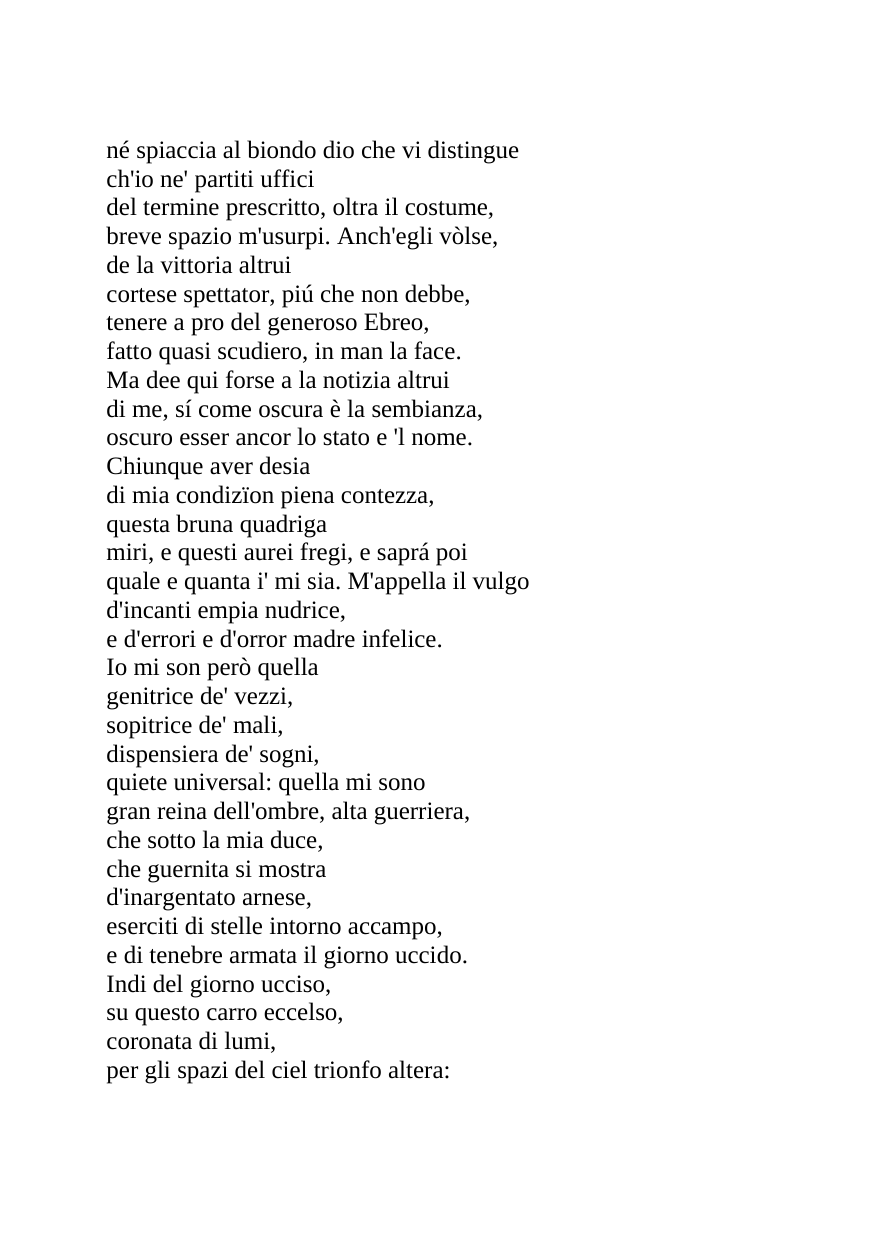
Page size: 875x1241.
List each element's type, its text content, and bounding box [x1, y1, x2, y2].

text su questo carro eccelso, [106, 997, 768, 1026]
text sopitrice de' mali, [106, 710, 768, 739]
text del termine prescritto, oltra il costume, [106, 192, 768, 221]
text né spiaccia al biondo dio che vi distingue [106, 135, 768, 164]
text dispensiera de' sogni, [106, 739, 768, 767]
text che sotto la mia duce, [106, 825, 768, 854]
text e di tenebre armata il giorno uccido. [106, 940, 768, 969]
text fatto quasi scudiero, in man la face. [106, 336, 768, 365]
text d'inargentato arnese, [106, 882, 768, 911]
text genitrice de' vezzi, [106, 681, 768, 710]
text di me, sí come oscura è la sembianza, [106, 394, 768, 422]
text questa bruna quadriga [106, 509, 768, 537]
text di mia condizïon piena contezza, [106, 480, 768, 509]
text Ma dee qui forse a la notizia altrui [106, 365, 768, 394]
text breve spazio m'usurpi. Anch'egli vòlse, [106, 221, 768, 250]
text d'incanti empia nudrice, [106, 595, 768, 624]
text de la vittoria altrui [106, 250, 768, 279]
text coronata di lumi, [106, 1026, 768, 1055]
text Chiunque aver desia [106, 451, 768, 480]
text ch'io ne' partiti uffici [106, 164, 768, 192]
text che guernita si mostra [106, 854, 768, 882]
text cortese spettator, piú che non debbe, [106, 279, 768, 307]
text Io mi son però quella [106, 652, 768, 681]
text Indi del giorno ucciso, [106, 969, 768, 997]
text quale e quanta i' mi sia. M'appella il vulgo [106, 566, 768, 595]
text quiete universal: quella mi sono [106, 767, 768, 796]
text per gli spazi del ciel trionfo altera: [106, 1055, 768, 1084]
text eserciti di stelle intorno accampo, [106, 911, 768, 940]
text gran reina dell'ombre, alta guerriera, [106, 796, 768, 825]
text miri, e questi aurei fregi, e saprá poi [106, 537, 768, 566]
text oscuro esser ancor lo stato e 'l nome. [106, 422, 768, 451]
text tenere a pro del generoso Ebreo, [106, 307, 768, 336]
text e d'errori e d'orror madre infelice. [106, 624, 768, 652]
